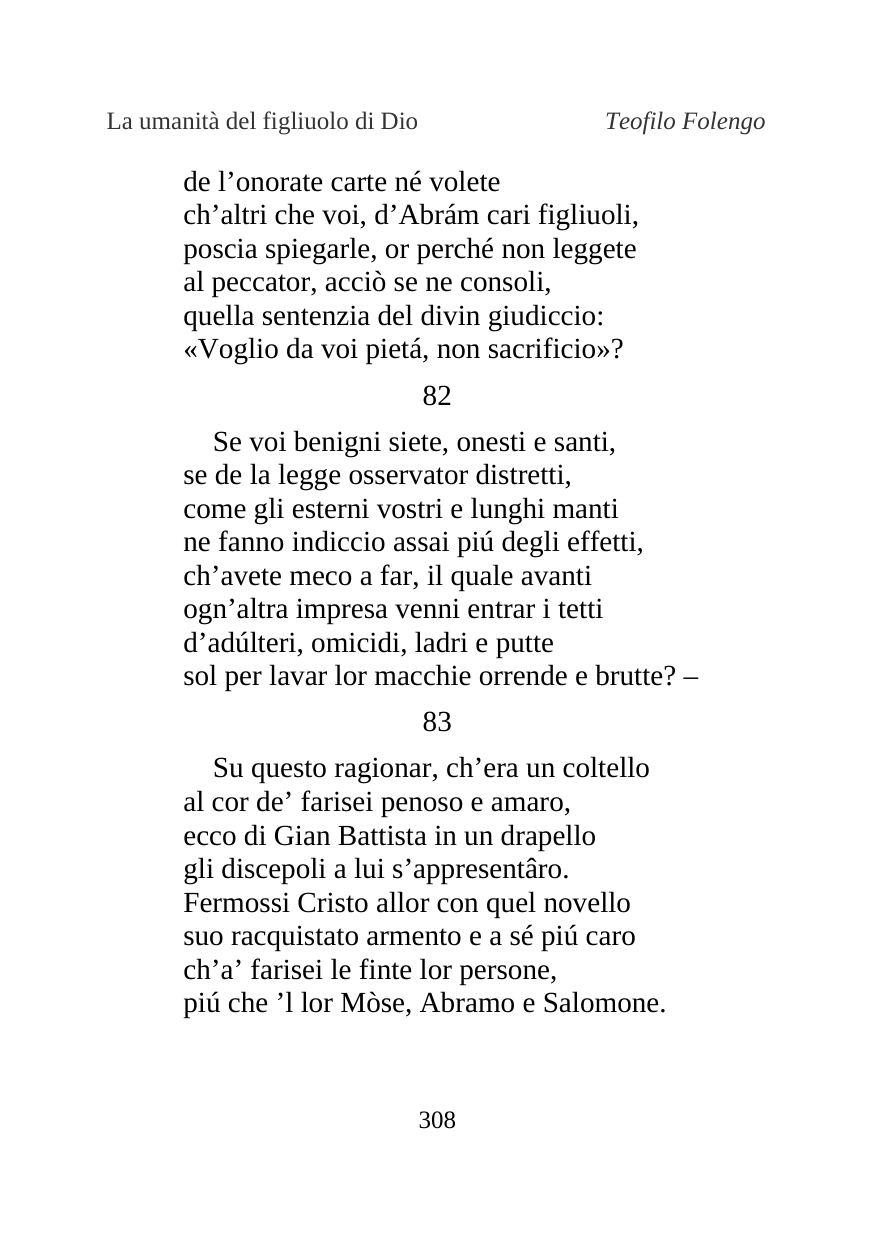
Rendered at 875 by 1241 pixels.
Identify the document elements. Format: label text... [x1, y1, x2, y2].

text 83 [106, 704, 768, 738]
text 82 [106, 378, 768, 411]
text de l’onorate carte né volete ch’altri che voi, d’Abrám cari figliuoli, poscia spiegarle, or perché non leggete al peccator, acciò se ne consoli, quella sentenzia del divin giudiccio: «Voglio da voi pietá, non sacrificio»? [183, 164, 768, 365]
text Se voi benigni siete, onesti e santi, se de la legge osservator distretti, come gli esterni vostri e lunghi manti ne fanno indiccio assai piú degli effetti, ch’avete meco a far, il quale avanti ogn’altra impresa venni entrar i tetti d’adúlteri, omicidi, ladri e putte sol per lavar lor macchie orrende e brutte? – [183, 424, 768, 692]
text Su questo ragionar, ch’era un coltello al cor de’ farisei penoso e amaro, ecco di Gian Battista in un drapello gli discepoli a lui s’appresentâro. Fermossi Cristo allor con quel novello suo racquistato armento e a sé piú caro ch’a’ farisei le finte lor persone, piú che ’l lor Mòse, Abramo e Salomone. [183, 751, 768, 1019]
